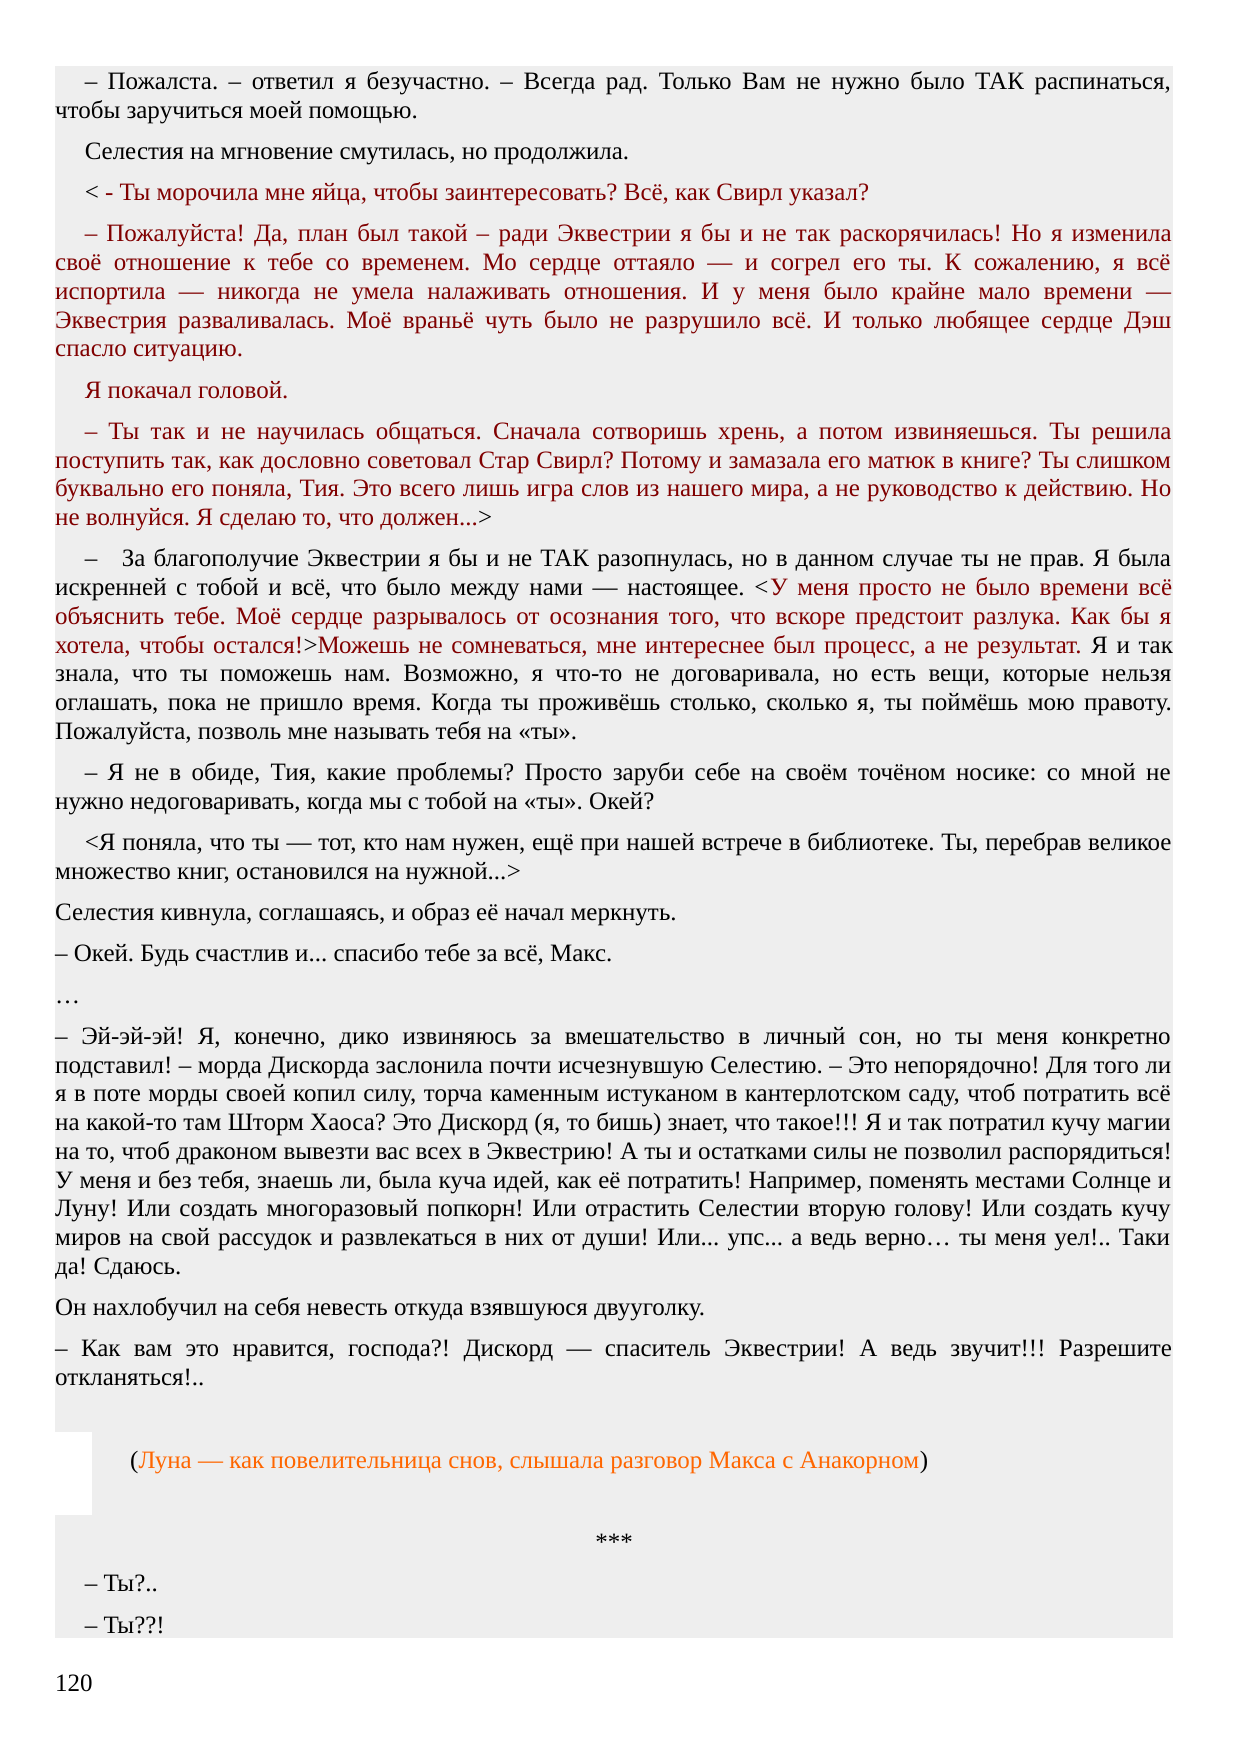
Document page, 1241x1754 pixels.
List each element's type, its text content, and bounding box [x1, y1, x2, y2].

text – Пожалуйста! Да, план был такой – ради Эквестрии я бы и не так раскорячилась! Но я изменила своё отношение к тебе со временем. Мо сердце оттаяло — и согрел его ты. К сожалению, я всё испортила — никогда не умела налаживать отношения. И у меня было крайне мало времени — Эквестрия разваливалась. Моё враньё чуть было не разрушило всё. И только любящее сердце Дэш спасло ситуацию. [55, 218, 1173, 362]
text *** [55, 1527, 1173, 1556]
text < - Ты морочила мне яйца, чтобы заинтересовать? Всё, как Свирл указал? [55, 177, 1173, 206]
text – Как вам это нравится, господа?! Дискорд — спаситель Эквестрии! А ведь звучит!!! Разрешите откланяться!.. [55, 1333, 1173, 1391]
text Селестия на мгновение смутилась, но продолжила. [55, 136, 1173, 165]
text Селестия кивнула, соглашаясь, и образ её начал меркнуть. [55, 897, 1173, 926]
text – Пожалста. – ответил я безучастно. – Всегда рад. Только Вам не нужно было ТАК распинаться, чтобы заручиться моей помощью. [55, 66, 1173, 123]
text – Ты??! [55, 1610, 1173, 1638]
text – Ты так и не научилась общаться. Сначала сотворишь хрень, а потом извиняешься. Ты решила поступить так, как дословно советовал Стар Свирл? Потому и замазала его матюк в книге? Ты слишком буквально его поняла, Тия. Это всего лишь игра слов из нашего мира, а не руководство к действию. Но не волнуйся. Я сделаю то, что должен...> [55, 416, 1173, 531]
text <Я поняла, что ты — тот, кто нам нужен, ещё при нашей встрече в библиотеке. Ты, перебрав великое множество книг, остановился на нужной...> [55, 827, 1173, 885]
text Он нахлобучил на себя невесть откуда взявшуюся двууголку. [55, 1292, 1173, 1321]
text – Окей. Будь счастлив и... спасибо тебе за всё, Макс. [55, 938, 1173, 967]
text – Ты?.. [55, 1568, 1173, 1597]
text – Эй-эй-эй! Я, конечно, дико извиняюсь за вмешательство в личный сон, но ты меня конкретно подставил! – морда Дискорда заслонила почти исчезнувшую Селестию. – Это непорядочно! Для того ли я в поте морды своей копил силу, торча каменным истуканом в кантерлотском саду, чтоб потратить всё на какой-то там Шторм Хаоса? Это Дискорд (я, то бишь) знает, что такое!!! Я и так потратил кучу магии на то, чтоб драконом вывезти вас всех в Эквестрию! А ты и остатками силы не позволил распорядиться! У меня и без тебя, знаешь ли, была куча идей, как её потратить! Например, поменять местами Солнце и Луну! Или создать многоразовый попкорн! Или отрастить Селестии вторую голову! Или создать кучу миров на свой рассудок и развлекаться в них от души! Или... упс... а ведь верно… ты меня уел!.. Таки да! Сдаюсь. [55, 1021, 1173, 1280]
text Я покачал головой. [55, 375, 1173, 403]
text – За благополучие Эквестрии я бы и не ТАК разопнулась, но в данном случае ты не прав. Я была искренней с тобой и всё, что было между нами — настоящее. <У меня просто не было времени всё объяснить тебе. Моё сердце разрывалось от осознания того, что вскоре предстоит разлука. Как бы я хотела, чтобы остался!>Можешь не сомневаться, мне интереснее был процесс, а не результат. Я и так знала, что ты поможешь нам. Возможно, я что-то не договаривала, но есть вещи, которые нельзя оглашать, пока не пришло время. Когда ты проживёшь столько, сколько я, ты поймёшь мою правоту. Пожалуйста, позволь мне называть тебя на «ты». [55, 543, 1173, 745]
list (Луна — как повелительница снов, слышала разговор Макса с Анакорном) [92, 1445, 1173, 1473]
text … [55, 980, 1173, 1008]
text – Я не в обиде, Тия, какие проблемы? Просто заруби себе на своём точёном носике: со мной не нужно недоговаривать, когда мы с тобой на «ты». Окей? [55, 757, 1173, 815]
